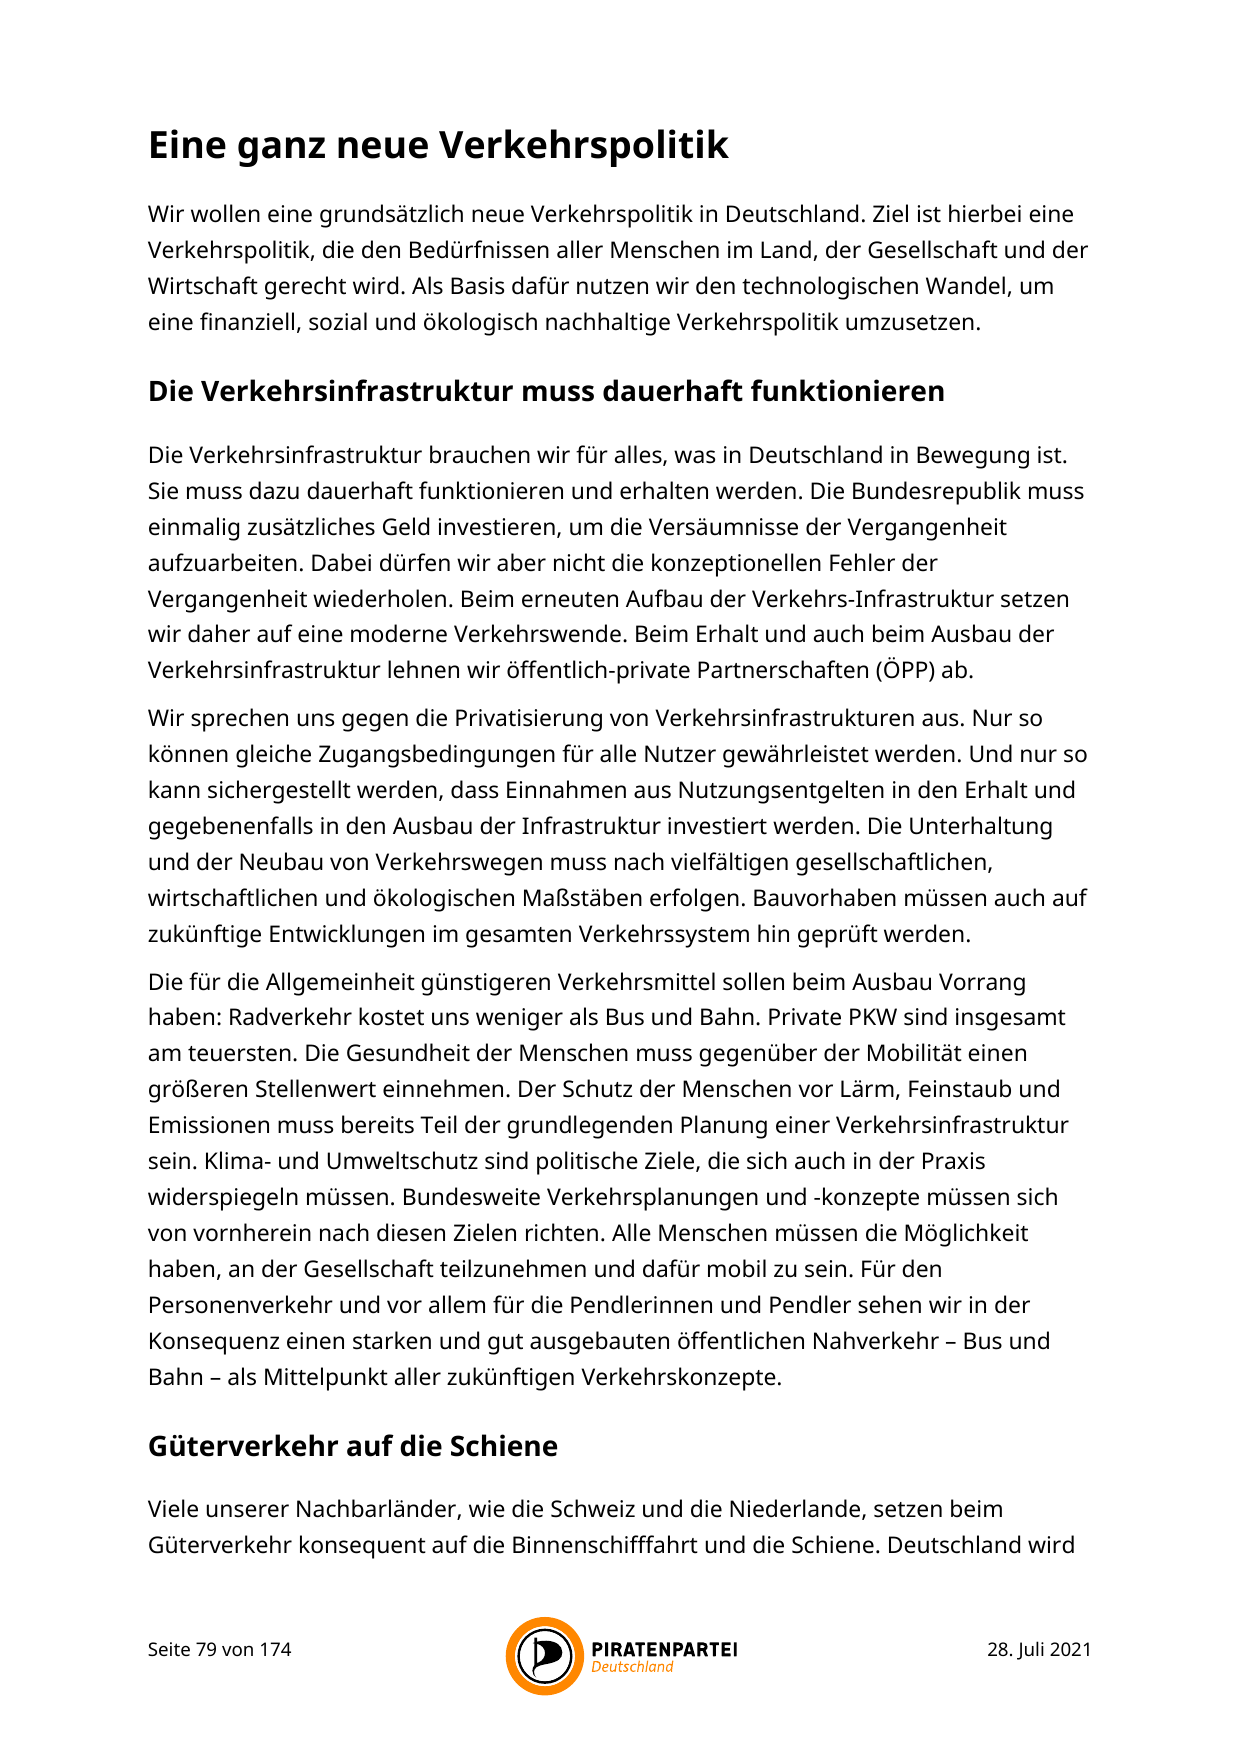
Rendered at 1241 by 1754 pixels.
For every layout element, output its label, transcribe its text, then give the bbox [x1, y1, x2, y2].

text Viele unserer Nachbarländer, wie die Schweiz und die Niederlande, setzen beim Güterverkehr konsequent auf die Binnenschifffahrt und die Schiene. Deutschland wird [148, 1493, 1093, 1561]
text Die für die Allgemeinheit günstigeren Verkehrsmittel sollen beim Ausbau Vorrang haben: Radverkehr kostet uns weniger als Bus und Bahn. Private PKW sind insgesamt am teuersten. Die Gesundheit der Menschen muss gegenüber der Mobilität einen größeren Stellenwert einnehmen. Der Schutz der Menschen vor Lärm, Feinstaub und Emissionen muss bereits Teil der grundlegenden Planung einer Verkehrsinfrastruktur sein. Klima- und Umweltschutz sind politische Ziele, die sich auch in der Praxis widerspiegeln müssen. Bundesweite Verkehrsplanungen und -konzepte müssen sich von vornherein nach diesen Zielen richten. Alle Menschen müssen die Möglichkeit haben, an der Gesellschaft teilzunehmen und dafür mobil zu sein. Für den Personenverkehr und vor allem für die Pendlerinnen und Pendler sehen wir in der Konsequenz einen starken und gut ausgebauten öffentlichen Nahverkehr – Bus und Bahn – als Mittelpunkt aller zukünftigen Verkehrskonzepte. [148, 965, 1093, 1392]
subtitle Eine ganz neue Verkehrspolitik [148, 118, 1093, 169]
subtitle Die Verkehrsinfrastruktur muss dauerhaft funktionieren [148, 371, 1093, 409]
subtitle Güterverkehr auf die Schiene [148, 1426, 1093, 1464]
text Wir sprechen uns gegen die Privatisierung von Verkehrsinfrastrukturen aus. Nur so können gleiche Zugangsbedingungen für alle Nutzer gewährleistet werden. Und nur so kann sichergestellt werden, dass Einnahmen aus Nutzungsentgelten in den Erhalt und gegebenenfalls in den Ausbau der Infrastruktur investiert werden. Die Unterhaltung und der Neubau von Verkehrswegen muss nach vielfältigen gesellschaftlichen, wirtschaftlichen und ökologischen Maßstäben erfolgen. Bauvorhaben müssen auch auf zukünftige Entwicklungen im gesamten Verkehrssystem hin geprüft werden. [148, 702, 1093, 949]
text Die Verkehrsinfrastruktur brauchen wir für alles, was in Deutschland in Bewegung ist. Sie muss dazu dauerhaft funktionieren und erhalten werden. Die Bundesrepublik muss einmalig zusätzliches Geld investieren, um die Versäumnisse der Vergangenheit aufzuarbeiten. Dabei dürfen wir aber nicht die konzeptionellen Fehler der Vergangenheit wiederholen. Beim erneuten Aufbau der Verkehrs-Infrastruktur setzen wir daher auf eine moderne Verkehrswende. Beim Erhalt und auch beim Ausbau der Verkehrsinfrastruktur lehnen wir öffentlich-private Partnerschaften (ÖPP) ab. [148, 439, 1093, 686]
text Wir wollen eine grundsätzlich neue Verkehrspolitik in Deutschland. Ziel ist hierbei eine Verkehrspolitik, die den Bedürfnissen aller Menschen im Land, der Gesellschaft und der Wirtschaft gerecht wird. Als Basis dafür nutzen wir den technologischen Wandel, um eine finanziell, sozial und ökologisch nachhaltige Verkehrspolitik umzusetzen. [148, 198, 1093, 337]
